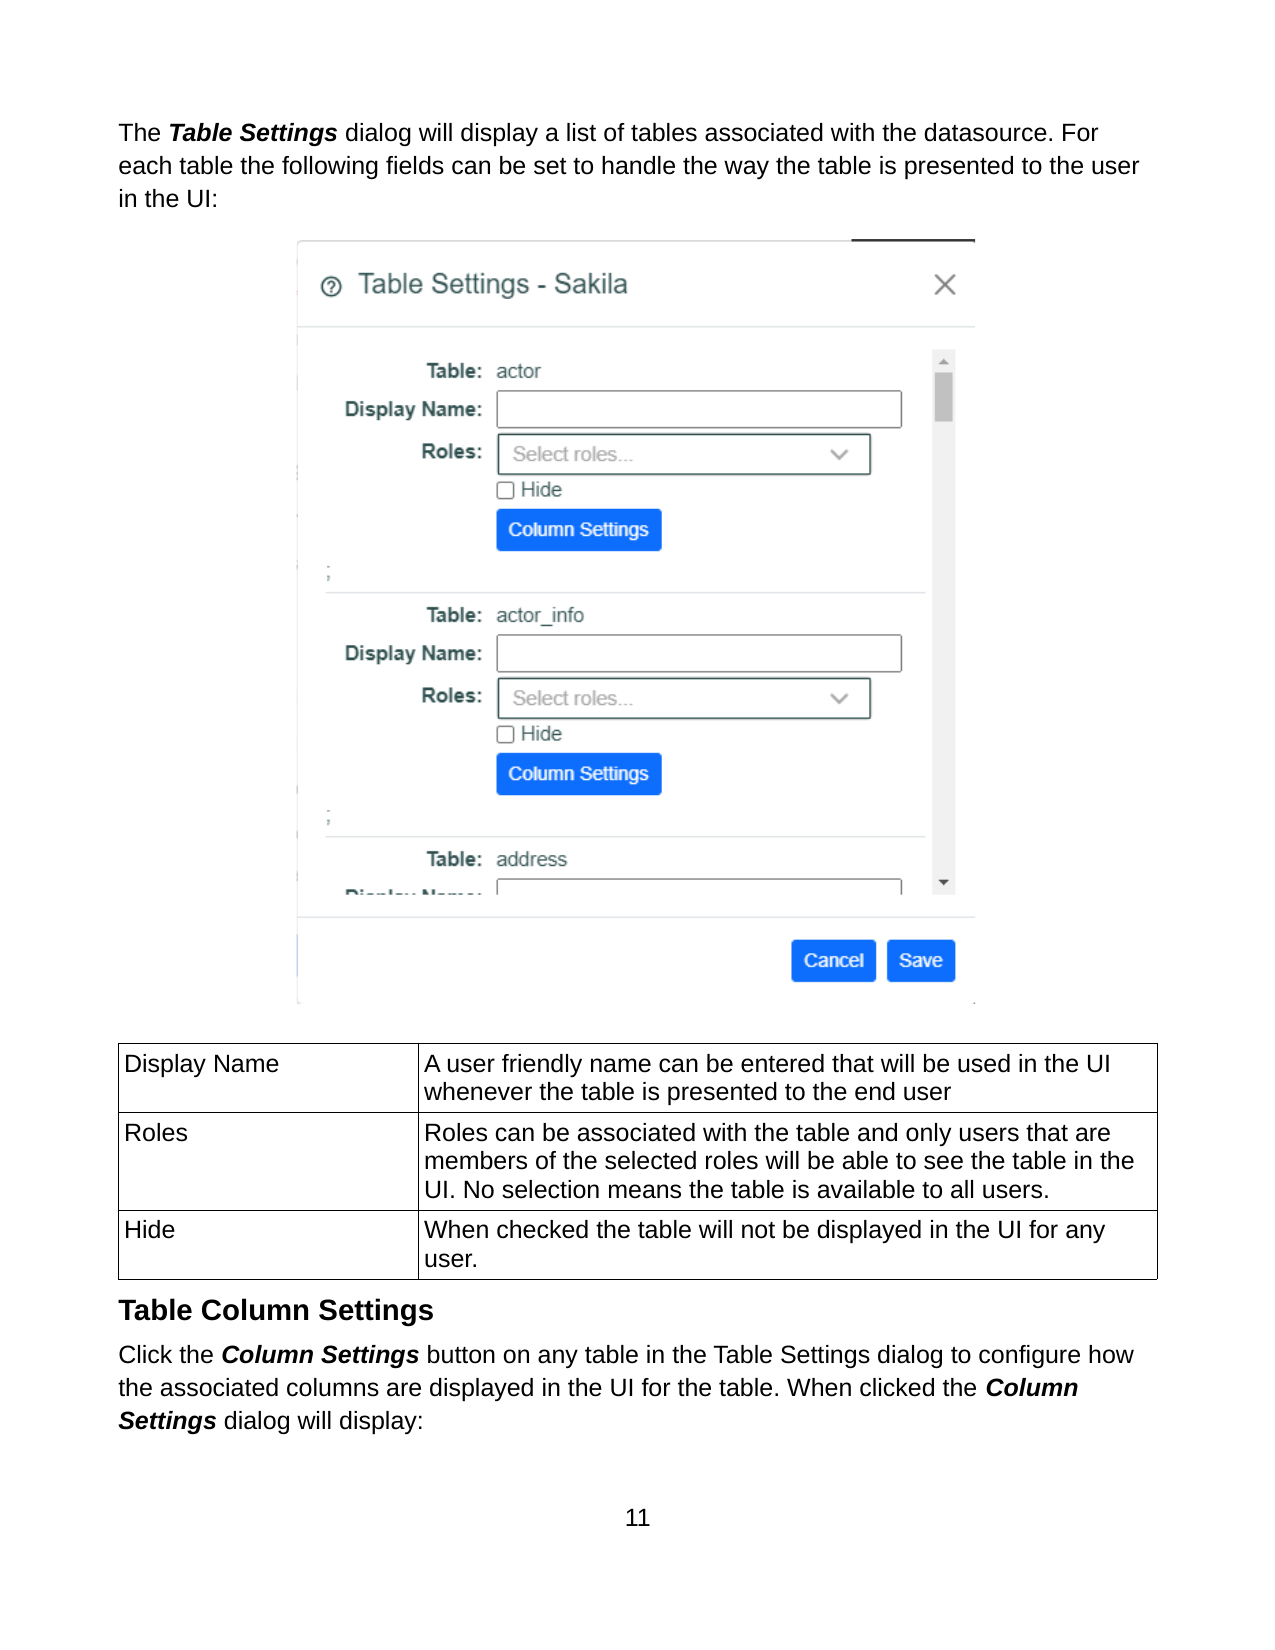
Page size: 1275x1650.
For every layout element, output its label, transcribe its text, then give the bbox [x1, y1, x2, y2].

table_header Display Name [119, 1044, 418, 1112]
table_cell Roles can be associated with the table and only users that are members of the selected roles will be able to see the table in the UI. No selection means the table is available to all users. [419, 1113, 1157, 1209]
picture [296, 239, 976, 1004]
table_cell Roles [119, 1113, 418, 1209]
table_cell When checked the table will not be displayed in the UI for any user. [419, 1211, 1157, 1279]
text The Table Settings dialog will display a list of tables associated with the datasource. For each table the following fields can be set to handle the way the table is presented to the user in the UI: [118, 118, 1157, 213]
text Click the Column Settings button on any table in the Table Settings dialog to configure how the associated columns are displayed in the UI for the table. When clicked the Column Settings dialog will display: [118, 1339, 1157, 1434]
subtitle Table Column Settings [118, 1293, 1157, 1327]
table_header A user friendly name can be entered that will be used in the UI whenever the table is presented to the end user [419, 1044, 1157, 1112]
table_cell Hide [119, 1211, 418, 1279]
